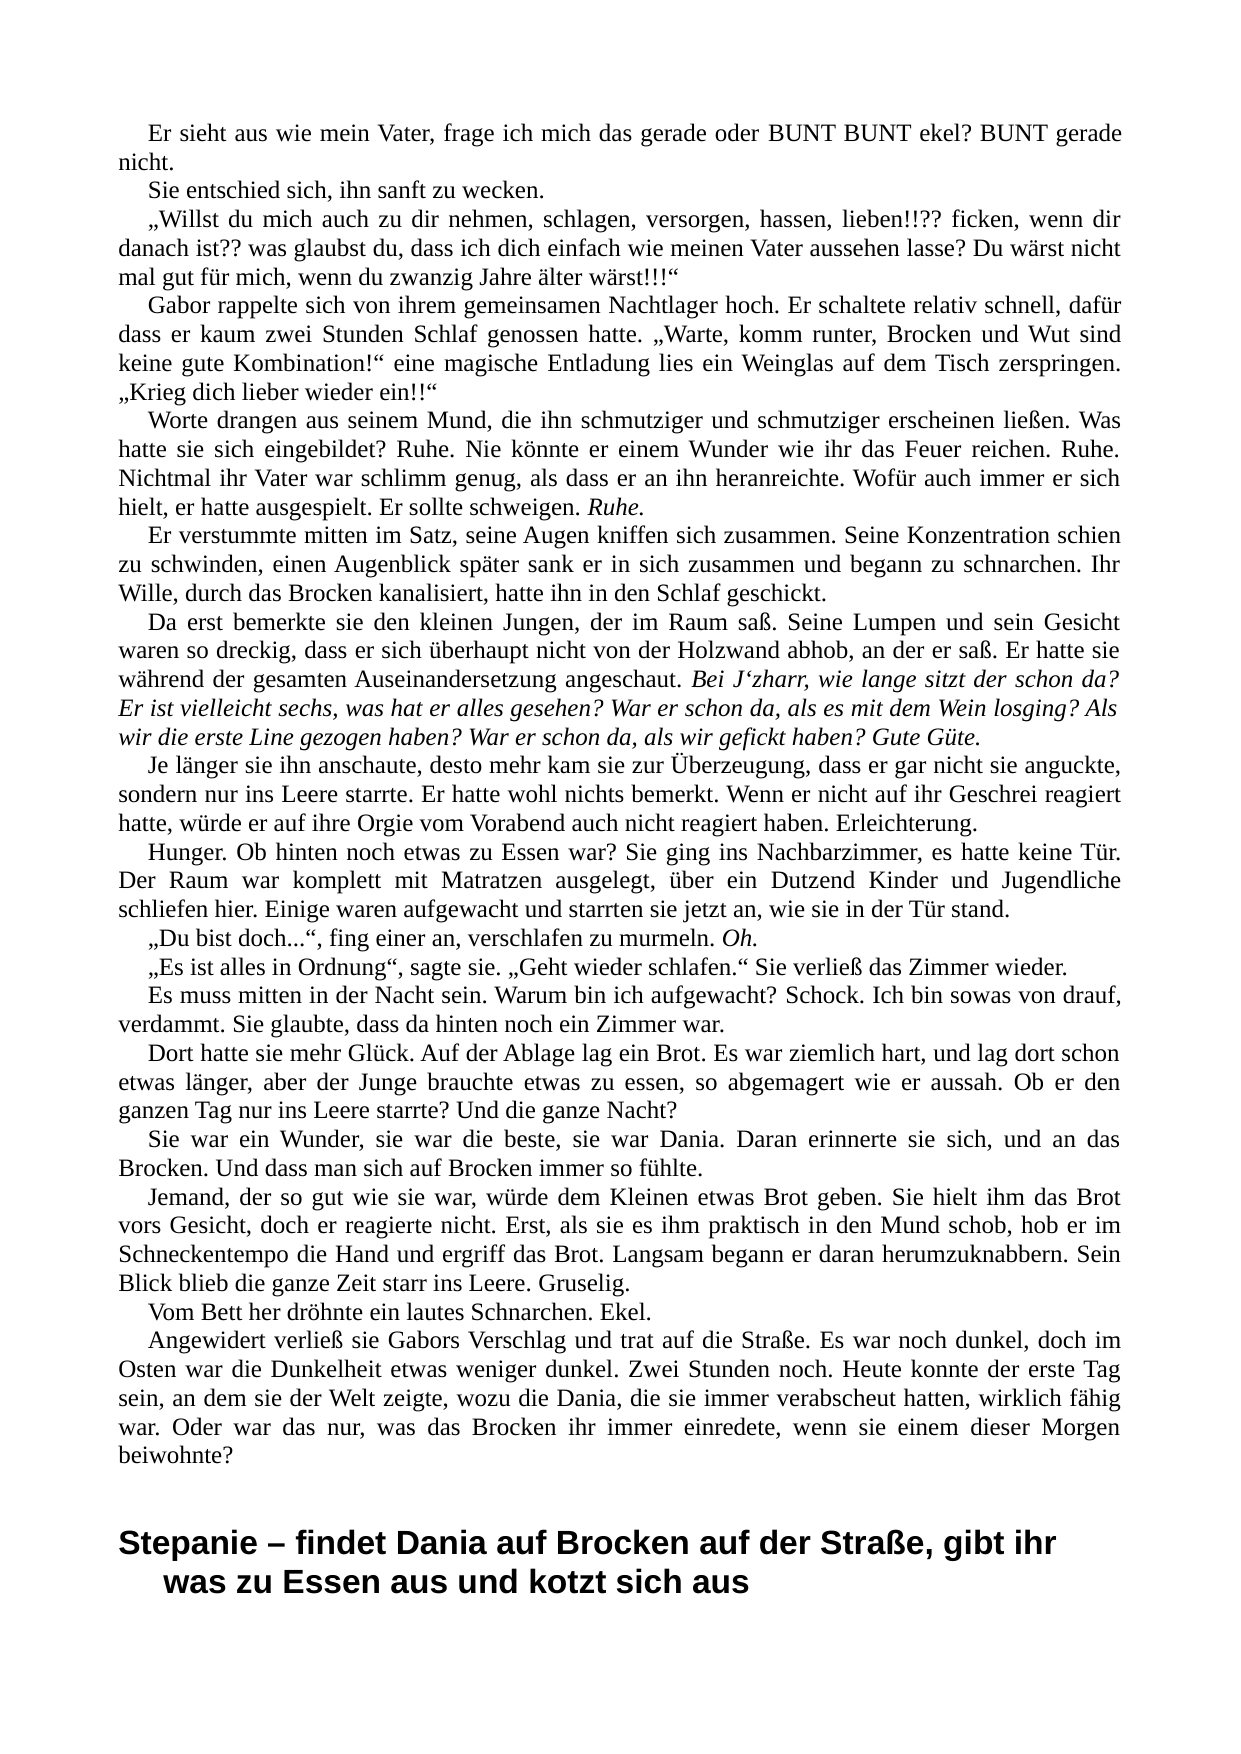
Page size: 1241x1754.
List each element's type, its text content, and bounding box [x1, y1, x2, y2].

text Sie entschied sich, ihn sanft zu wecken. [118, 176, 1122, 204]
text Dort hatte sie mehr Glück. Auf der Ablage lag ein Brot. Es war ziemlich hart, und lag dort schon etwas länger, aber der Junge brauchte etwas zu essen, so abgemagert wie er aussah. Ob er den ganzen Tag nur ins Leere starrte? Und die ganze Nacht? [118, 1038, 1122, 1124]
text „Willst du mich auch zu dir nehmen, schlagen, versorgen, hassen, lieben!!?? ficken, wenn dir danach ist?? was glaubst du, dass ich dich einfach wie meinen Vater aussehen lasse? Du wärst nicht mal gut für mich, wenn du zwanzig Jahre älter wärst!!!“ [118, 204, 1122, 291]
text Jemand, der so gut wie sie war, würde dem Kleinen etwas Brot geben. Sie hielt ihm das Brot vors Gesicht, doch er reagierte nicht. Erst, als sie es ihm praktisch in den Mund schob, hob er im Schneckentempo die Hand und ergriff das Brot. Langsam begann er daran herumzuknabbern. Sein Blick blieb die ganze Zeit starr ins Leere. Gruselig. [118, 1182, 1122, 1297]
text „Du bist doch...“, fing einer an, verschlafen zu murmeln. Oh. [118, 923, 1122, 952]
text Angewidert verließ sie Gabors Verschlag und trat auf die Straße. Es war noch dunkel, doch im Osten war die Dunkelheit etwas weniger dunkel. Zwei Stunden noch. Heute konnte der erste Tag sein, an dem sie der Welt zeigte, wozu die Dania, die sie immer verabscheut hatten, wirklich fähig war. Oder war das nur, was das Brocken ihr immer einredete, wenn sie einem dieser Morgen beiwohnte? [118, 1326, 1122, 1469]
text Sie war ein Wunder, sie war die beste, sie war Dania. Daran erinnerte sie sich, und an das Brocken. Und dass man sich auf Brocken immer so fühlte. [118, 1124, 1122, 1182]
text Er sieht aus wie mein Vater, frage ich mich das gerade oder BUNT BUNT ekel? BUNT gerade nicht. [118, 118, 1122, 176]
subtitle Stepanie – findet Dania auf Brocken auf der Straße, gibt ihr was zu Essen aus und kotzt sich aus [118, 1523, 1122, 1600]
text Er verstummte mitten im Satz, seine Augen kniffen sich zusammen. Seine Konzentration schien zu schwinden, einen Augenblick später sank er in sich zusammen und begann zu schnarchen. Ihr Wille, durch das Brocken kanalisiert, hatte ihn in den Schlaf geschickt. [118, 521, 1122, 607]
text Vom Bett her dröhnte ein lautes Schnarchen. Ekel. [118, 1297, 1122, 1326]
text Worte drangen aus seinem Mund, die ihn schmutziger und schmutziger erscheinen ließen. Was hatte sie sich eingebildet? Ruhe. Nie könnte er einem Wunder wie ihr das Feuer reichen. Ruhe. Nichtmal ihr Vater war schlimm genug, als dass er an ihn heranreichte. Wofür auch immer er sich hielt, er hatte ausgespielt. Er sollte schweigen. Ruhe. [118, 406, 1122, 521]
text Je länger sie ihn anschaute, desto mehr kam sie zur Überzeugung, dass er gar nicht sie anguckte, sondern nur ins Leere starrte. Er hatte wohl nichts bemerkt. Wenn er nicht auf ihr Geschrei reagiert hatte, würde er auf ihre Orgie vom Vorabend auch nicht reagiert haben. Erleichterung. [118, 751, 1122, 837]
text Hunger. Ob hinten noch etwas zu Essen war? Sie ging ins Nachbarzimmer, es hatte keine Tür. Der Raum war komplett mit Matratzen ausgelegt, über ein Dutzend Kinder und Jugendliche schliefen hier. Einige waren aufgewacht und starrten sie jetzt an, wie sie in der Tür stand. [118, 837, 1122, 923]
text Da erst bemerkte sie den kleinen Jungen, der im Raum saß. Seine Lumpen und sein Gesicht waren so dreckig, dass er sich überhaupt nicht von der Holzwand abhob, an der er saß. Er hatte sie während der gesamten Auseinandersetzung angeschaut. Bei J‘zharr, wie lange sitzt der schon da? Er ist vielleicht sechs, was hat er alles gesehen? War er schon da, als es mit dem Wein losging? Als wir die erste Line gezogen haben? War er schon da, als wir gefickt haben? Gute Güte. [118, 607, 1122, 751]
text Gabor rappelte sich von ihrem gemeinsamen Nachtlager hoch. Er schaltete relativ schnell, dafür dass er kaum zwei Stunden Schlaf genossen hatte. „Warte, komm runter, Brocken und Wut sind keine gute Kombination!“ eine magische Entladung lies ein Weinglas auf dem Tisch zerspringen. „Krieg dich lieber wieder ein!!“ [118, 291, 1122, 406]
text „Es ist alles in Ordnung“, sagte sie. „Geht wieder schlafen.“ Sie verließ das Zimmer wieder. [118, 952, 1122, 981]
text Es muss mitten in der Nacht sein. Warum bin ich aufgewacht? Schock. Ich bin sowas von drauf, verdammt. Sie glaubte, dass da hinten noch ein Zimmer war. [118, 981, 1122, 1038]
